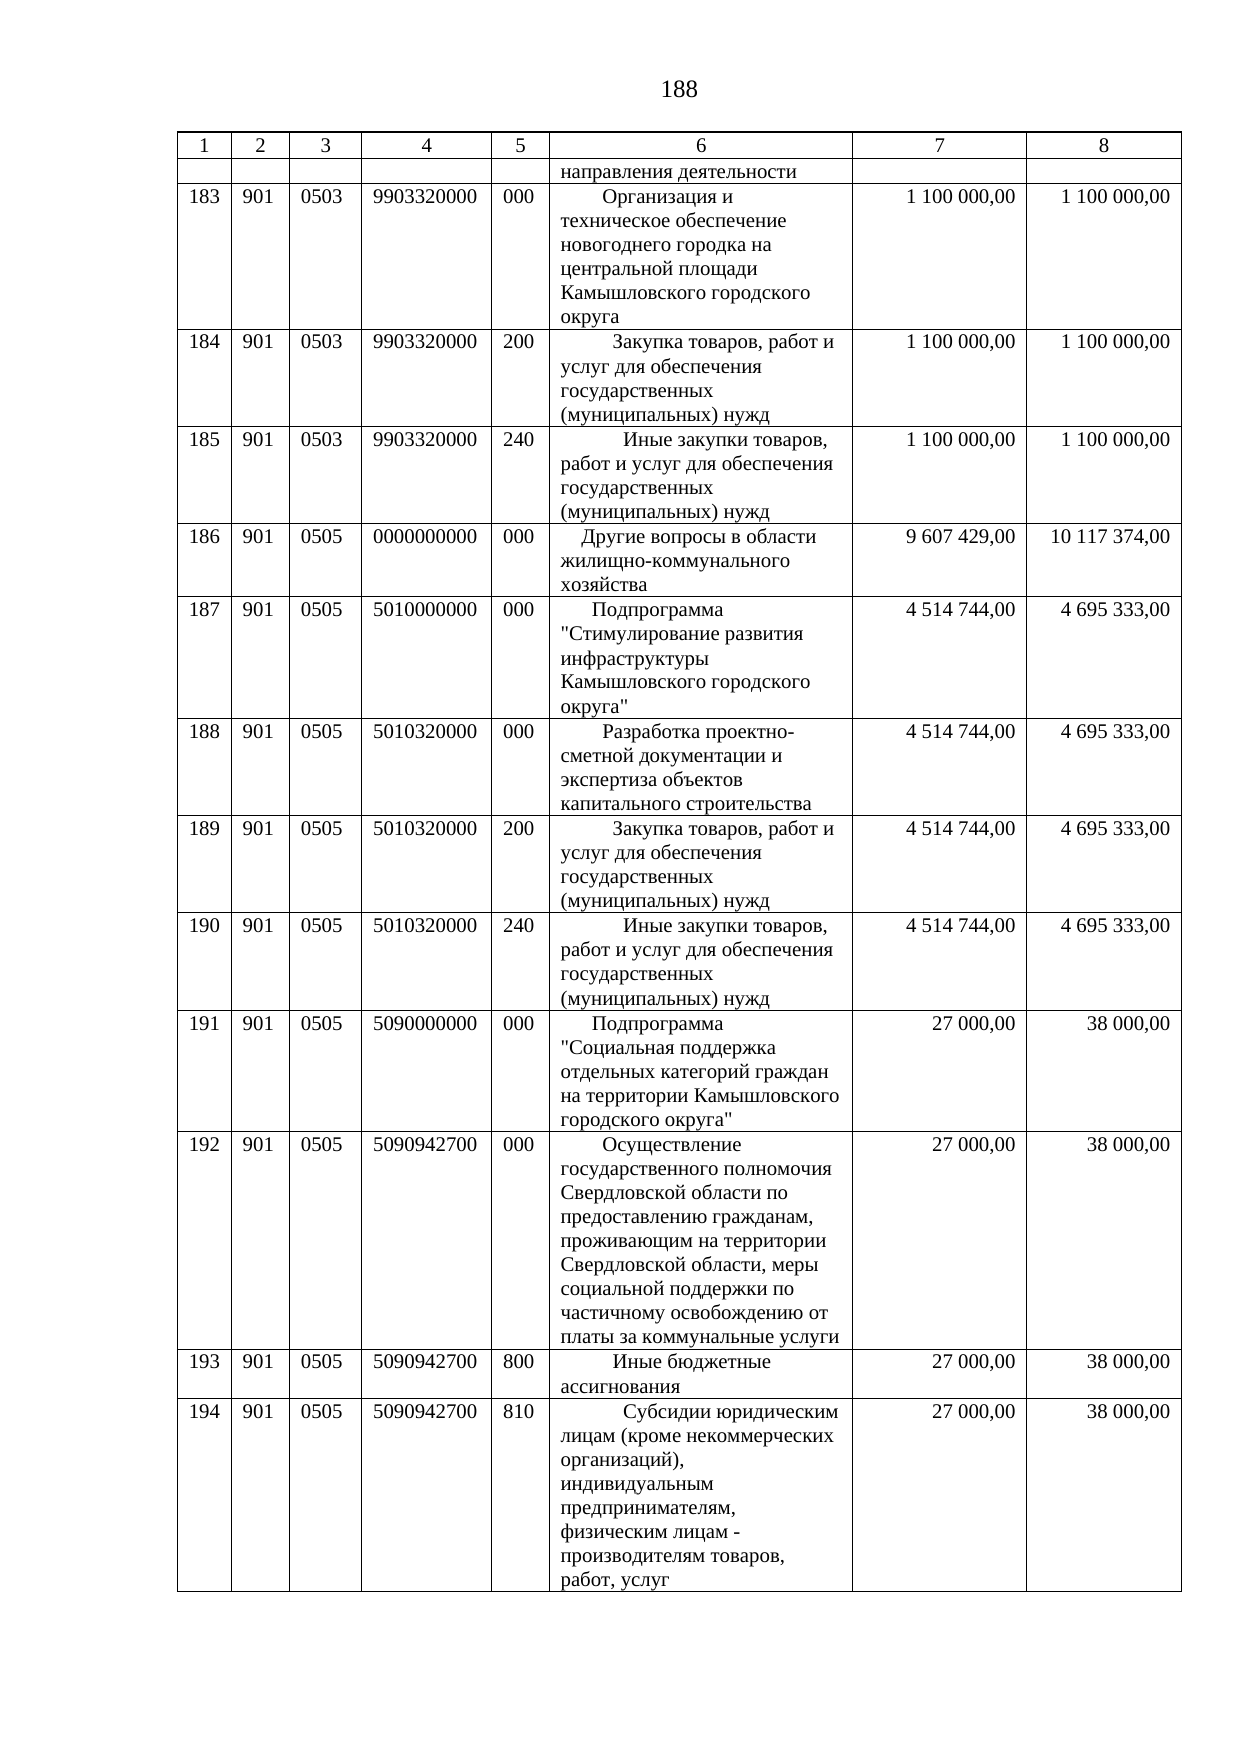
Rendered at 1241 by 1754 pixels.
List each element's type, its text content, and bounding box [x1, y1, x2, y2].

table_cell 9903320000 [362, 184, 491, 328]
table_cell 000 [492, 719, 549, 815]
table_cell 4 695 333,00 [1027, 913, 1181, 1009]
table_cell 187 [178, 597, 231, 718]
table_cell 901 [232, 913, 289, 1009]
table_cell Иные бюджетные ассигнования [550, 1350, 852, 1398]
table_cell 4 514 744,00 [853, 597, 1026, 718]
table_cell 810 [492, 1399, 549, 1591]
table_cell 000 [492, 1011, 549, 1131]
table_cell 5010000000 [362, 597, 491, 718]
table_cell 0505 [290, 1350, 361, 1398]
table_cell направления деятельности [550, 159, 852, 183]
table_cell 901 [232, 816, 289, 912]
table_cell 9 607 429,00 [853, 524, 1026, 596]
table_header 4 [362, 133, 491, 158]
table_header 5 [492, 133, 549, 158]
table_cell 901 [232, 1350, 289, 1398]
table_cell 0505 [290, 913, 361, 1009]
table_cell 4 695 333,00 [1027, 719, 1181, 815]
table_cell 5010320000 [362, 913, 491, 1009]
table_cell 800 [492, 1350, 549, 1398]
table_cell Субсидии юридическим лицам (кроме некоммерческих организаций), индивидуальным предпринимателям, физическим лицам - производителям товаров, работ, услуг [550, 1399, 852, 1591]
table_cell 5090000000 [362, 1011, 491, 1131]
table_cell 901 [232, 330, 289, 426]
table_cell 000 [492, 184, 549, 328]
table_cell 27 000,00 [853, 1399, 1026, 1591]
table_cell 0000000000 [362, 524, 491, 596]
table_cell 193 [178, 1350, 231, 1398]
table_cell 901 [232, 719, 289, 815]
table_cell [232, 159, 289, 183]
table_cell 200 [492, 330, 549, 426]
table_cell Иные закупки товаров, работ и услуг для обеспечения государственных (муниципальных) нужд [550, 913, 852, 1009]
table_cell 186 [178, 524, 231, 596]
table_cell 38 000,00 [1027, 1132, 1181, 1348]
table_cell 0505 [290, 597, 361, 718]
table_cell 901 [232, 1011, 289, 1131]
table_cell 1 100 000,00 [853, 330, 1026, 426]
table_cell 000 [492, 1132, 549, 1348]
table_cell 189 [178, 816, 231, 912]
table_cell 901 [232, 1399, 289, 1591]
table_cell Организация и техническое обеспечение новогоднего городка на центральной площади Камышловского городского округа [550, 184, 852, 328]
table_cell Закупка товаров, работ и услуг для обеспечения государственных (муниципальных) нужд [550, 816, 852, 912]
table_cell 0503 [290, 184, 361, 328]
table_cell 5090942700 [362, 1399, 491, 1591]
table_cell 0505 [290, 1011, 361, 1131]
table_cell 901 [232, 597, 289, 718]
table_cell 0503 [290, 330, 361, 426]
table_cell 190 [178, 913, 231, 1009]
table_cell Осуществление государственного полномочия Свердловской области по предоставлению гражданам, проживающим на территории Свердловской области, меры социальной поддержки по частичному освобождению от платы за коммунальные услуги [550, 1132, 852, 1348]
table_cell 240 [492, 427, 549, 523]
table_header 2 [232, 133, 289, 158]
table_header 8 [1027, 133, 1181, 158]
table_cell 10 117 374,00 [1027, 524, 1181, 596]
table_cell Иные закупки товаров, работ и услуг для обеспечения государственных (муниципальных) нужд [550, 427, 852, 523]
table_cell 183 [178, 184, 231, 328]
table_cell 0505 [290, 524, 361, 596]
table_cell 4 695 333,00 [1027, 816, 1181, 912]
table_cell Разработка проектно-сметной документации и экспертиза объектов капитального строительства [550, 719, 852, 815]
table_cell 901 [232, 184, 289, 328]
table_cell 0503 [290, 427, 361, 523]
table_cell 1 100 000,00 [1027, 427, 1181, 523]
table_cell 240 [492, 913, 549, 1009]
table_cell Другие вопросы в области жилищно-коммунального хозяйства [550, 524, 852, 596]
table_cell 9903320000 [362, 330, 491, 426]
table_cell 200 [492, 816, 549, 912]
table_cell 5010320000 [362, 816, 491, 912]
table_cell 0505 [290, 1399, 361, 1591]
table_header 3 [290, 133, 361, 158]
table_cell 4 514 744,00 [853, 913, 1026, 1009]
table_cell 4 695 333,00 [1027, 597, 1181, 718]
table_cell 0505 [290, 816, 361, 912]
table_cell 192 [178, 1132, 231, 1348]
table_cell 27 000,00 [853, 1350, 1026, 1398]
table_cell 4 514 744,00 [853, 719, 1026, 815]
table_cell 194 [178, 1399, 231, 1591]
table_cell [362, 159, 491, 183]
table_cell [1027, 159, 1181, 183]
table_cell 9903320000 [362, 427, 491, 523]
table_cell 901 [232, 427, 289, 523]
table_cell 1 100 000,00 [1027, 330, 1181, 426]
table_cell 1 100 000,00 [853, 184, 1026, 328]
table_header 7 [853, 133, 1026, 158]
table_cell Подпрограмма "Стимулирование развития инфраструктуры Камышловского городского округа" [550, 597, 852, 718]
table_cell 5090942700 [362, 1350, 491, 1398]
table_cell 000 [492, 597, 549, 718]
table_cell 000 [492, 524, 549, 596]
table_cell 901 [232, 524, 289, 596]
table_header 6 [550, 133, 852, 158]
table_cell 27 000,00 [853, 1011, 1026, 1131]
table_cell 5090942700 [362, 1132, 491, 1348]
table_cell 188 [178, 719, 231, 815]
table_cell 1 100 000,00 [853, 427, 1026, 523]
table_cell Закупка товаров, работ и услуг для обеспечения государственных (муниципальных) нужд [550, 330, 852, 426]
table_cell 184 [178, 330, 231, 426]
table_cell [178, 159, 231, 183]
table_cell [853, 159, 1026, 183]
table_cell 0505 [290, 719, 361, 815]
table_cell 1 100 000,00 [1027, 184, 1181, 328]
table_cell 901 [232, 1132, 289, 1348]
table_cell 0505 [290, 1132, 361, 1348]
table_header 1 [178, 133, 231, 158]
table_cell Подпрограмма "Социальная поддержка отдельных категорий граждан на территории Камышловского городского округа" [550, 1011, 852, 1131]
table_cell 38 000,00 [1027, 1399, 1181, 1591]
table_cell 27 000,00 [853, 1132, 1026, 1348]
table_cell 185 [178, 427, 231, 523]
table_cell 38 000,00 [1027, 1011, 1181, 1131]
table_cell 5010320000 [362, 719, 491, 815]
table_cell 191 [178, 1011, 231, 1131]
table_cell 4 514 744,00 [853, 816, 1026, 912]
table_cell 38 000,00 [1027, 1350, 1181, 1398]
table_cell [492, 159, 549, 183]
table_cell [290, 159, 361, 183]
